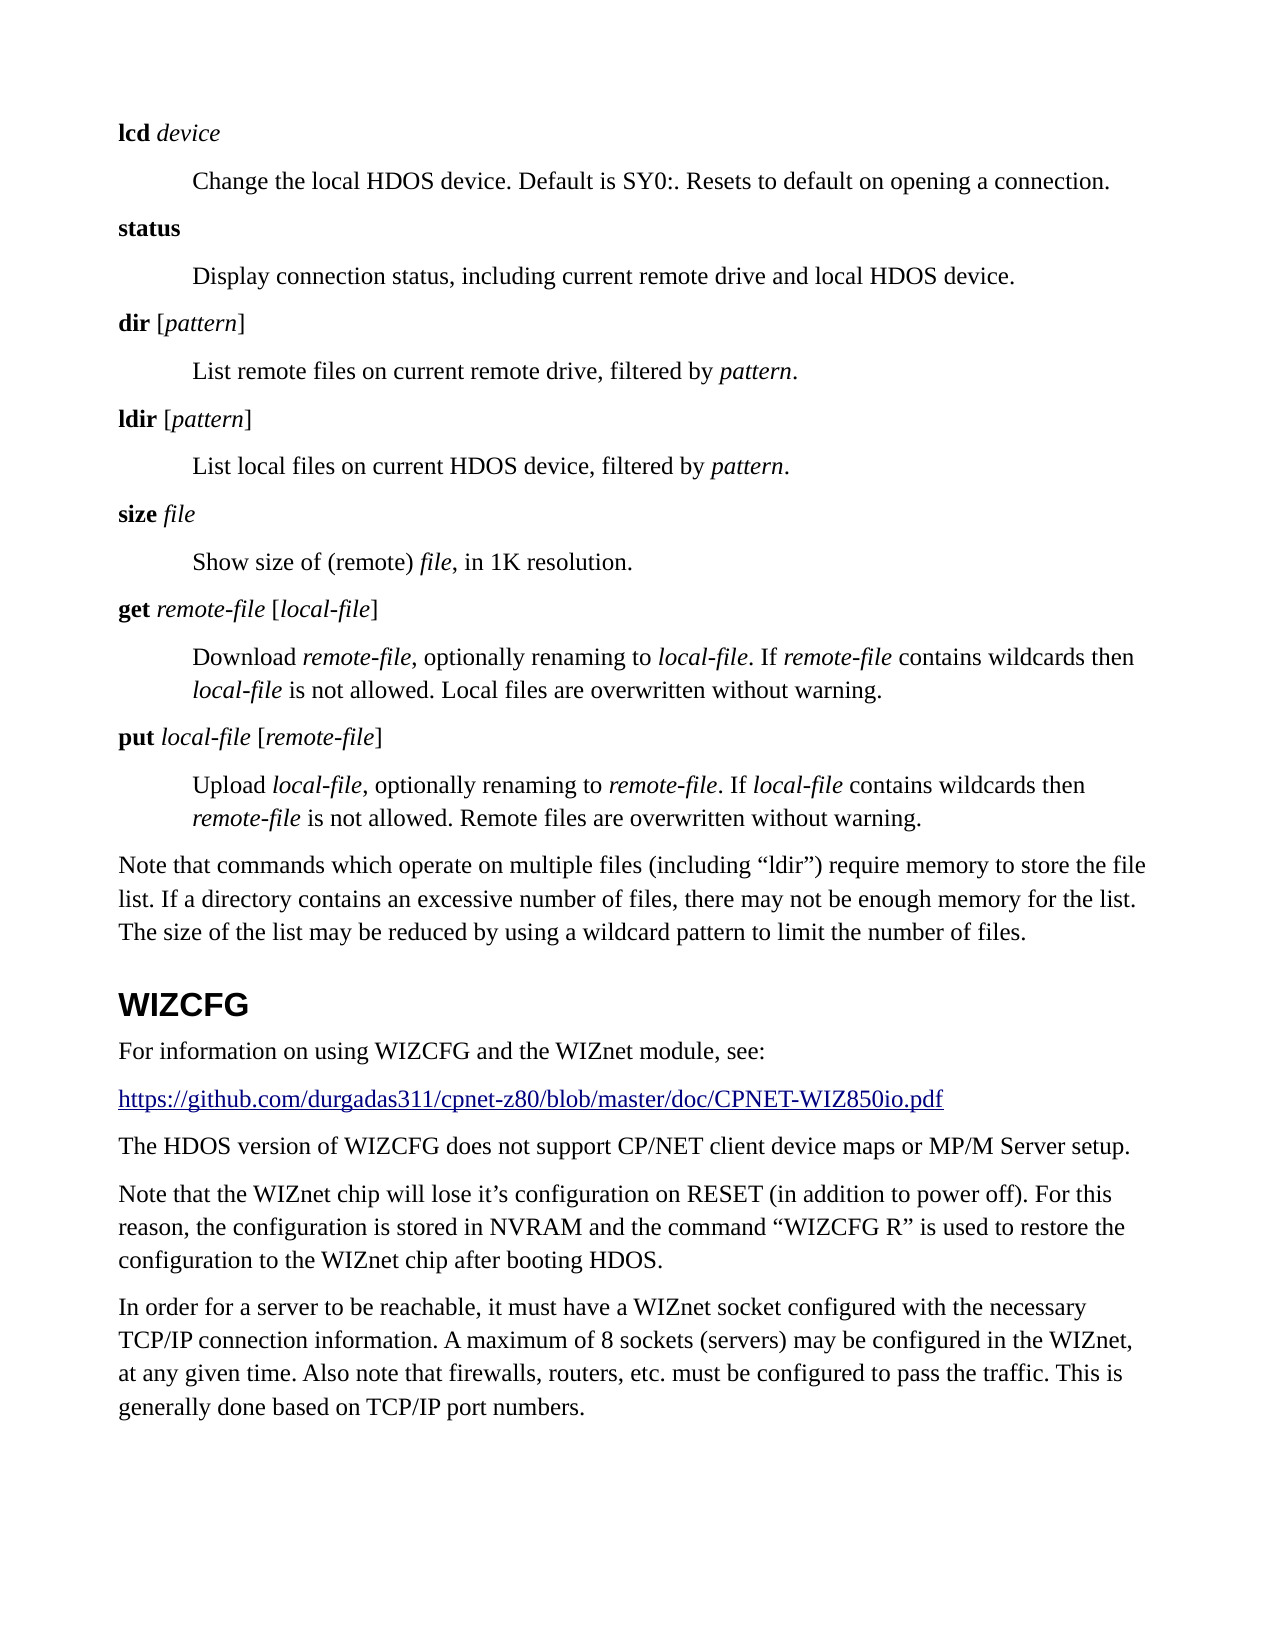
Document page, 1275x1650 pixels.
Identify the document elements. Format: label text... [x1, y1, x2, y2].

text size file [118, 499, 1157, 528]
subtitle WIZCFG [118, 985, 1157, 1023]
text put local-file [remote-file] [118, 722, 1157, 751]
text get remote-file [local-file] [118, 594, 1157, 623]
text Download remote-file, optionally renaming to local-file. If remote-file contains wildcards then local-file is not allowed. Local files are overwritten without warning. [192, 642, 1157, 703]
text The HDOS version of WIZCFG does not support CP/NET client device maps or MP/M Server setup. [118, 1131, 1157, 1160]
text Change the local HDOS device. Default is SY0:. Resets to default on opening a connection. [192, 166, 1157, 194]
text https://github.com/durgadas311/cpnet-z80/blob/master/doc/CPNET-WIZ850io.pdf [118, 1084, 1157, 1112]
text List remote files on current remote drive, filtered by pattern. [192, 356, 1157, 385]
text List local files on current HDOS device, filtered by pattern. [192, 451, 1157, 480]
text In order for a server to be reachable, it must have a WIZnet socket configured with the necessary TCP/IP connection information. A maximum of 8 sockets (servers) may be configured in the WIZnet, at any given time. Also note that firewalls, routers, etc. must be configured to pass the traffic. This is generally done based on TCP/IP port numbers. [118, 1292, 1157, 1420]
text lcd device [118, 118, 1157, 147]
text For information on using WIZCFG and the WIZnet module, see: [118, 1036, 1157, 1065]
text status [118, 213, 1157, 242]
text ldir [pattern] [118, 404, 1157, 432]
text Upload local-file, optionally renaming to remote-file. If local-file contains wildcards then remote-file is not allowed. Remote files are overwritten without warning. [192, 770, 1157, 832]
text Display connection status, including current remote drive and local HDOS device. [192, 261, 1157, 290]
text Note that the WIZnet chip will lose it’s configuration on RESET (in addition to power off). For this reason, the configuration is stored in NVRAM and the command “WIZCFG R” is used to restore the configuration to the WIZnet chip after booting HDOS. [118, 1179, 1157, 1274]
text dir [pattern] [118, 308, 1157, 337]
text Note that commands which operate on multiple files (including “ldir”) require memory to store the file list. If a directory contains an excessive number of files, there may not be enough memory for the list. The size of the list may be reduced by using a wildcard pattern to limit the number of files. [118, 851, 1157, 945]
text Show size of (remote) file, in 1K resolution. [192, 547, 1157, 575]
